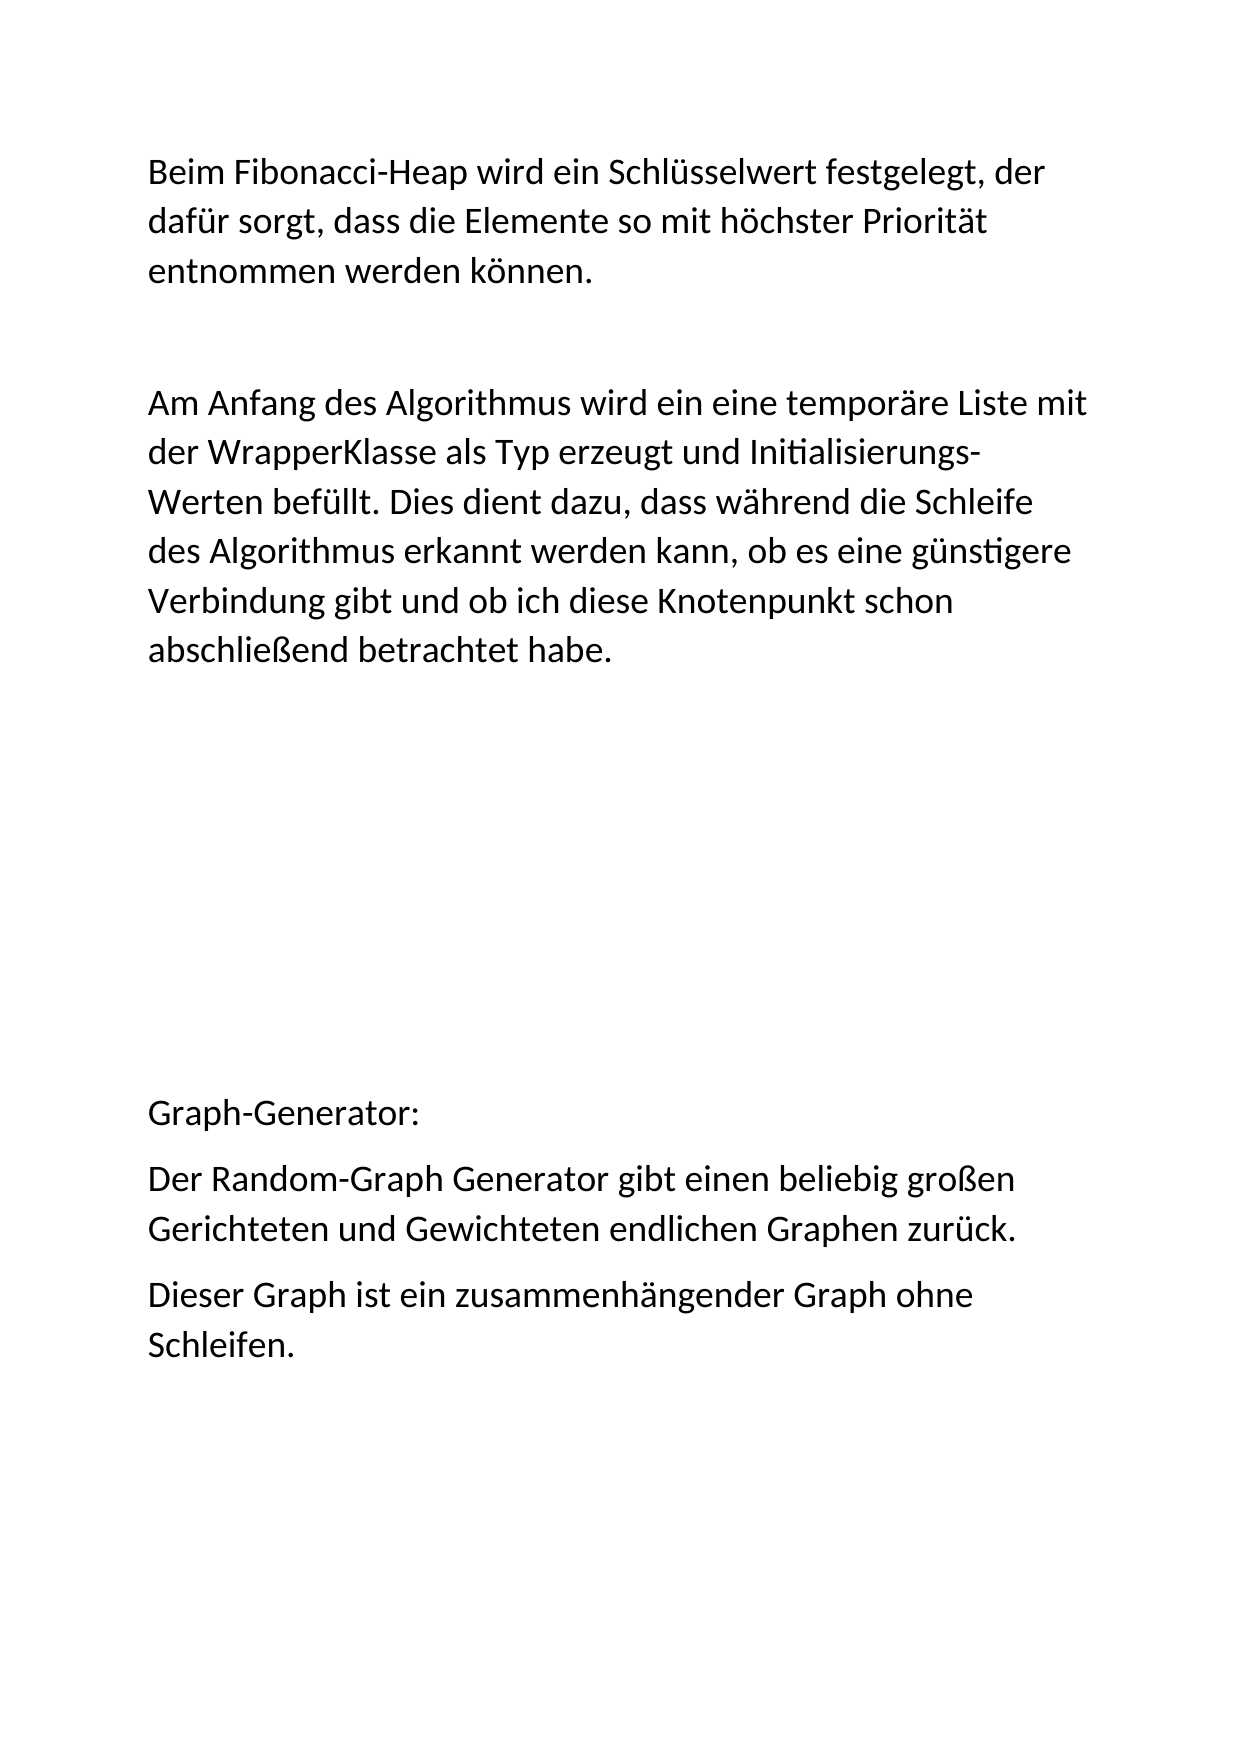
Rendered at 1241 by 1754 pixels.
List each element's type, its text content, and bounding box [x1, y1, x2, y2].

text Beim Fibonacci-Heap wird ein Schlüsselwert festgelegt, der dafür sorgt, dass die Elemente so mit höchster Priorität entnommen werden können. [148, 148, 1093, 292]
text Der Random-Graph Generator gibt einen beliebig großen Gerichteten und Gewichteten endlichen Graphen zurück. [148, 1155, 1093, 1251]
text Dieser Graph ist ein zusammenhängender Graph ohne Schleifen. [148, 1271, 1093, 1366]
text Graph-Generator: [148, 1089, 1093, 1135]
text Am Anfang des Algorithmus wird ein eine temporäre Liste mit der WrapperKlasse als Typ erzeugt und Initialisierungs-Werten befüllt. Dies dient dazu, dass während die Schleife des Algorithmus erkannt werden kann, ob es eine günstigere Verbindung gibt und ob ich diese Knotenpunkt schon abschließend betrachtet habe. [148, 379, 1093, 672]
